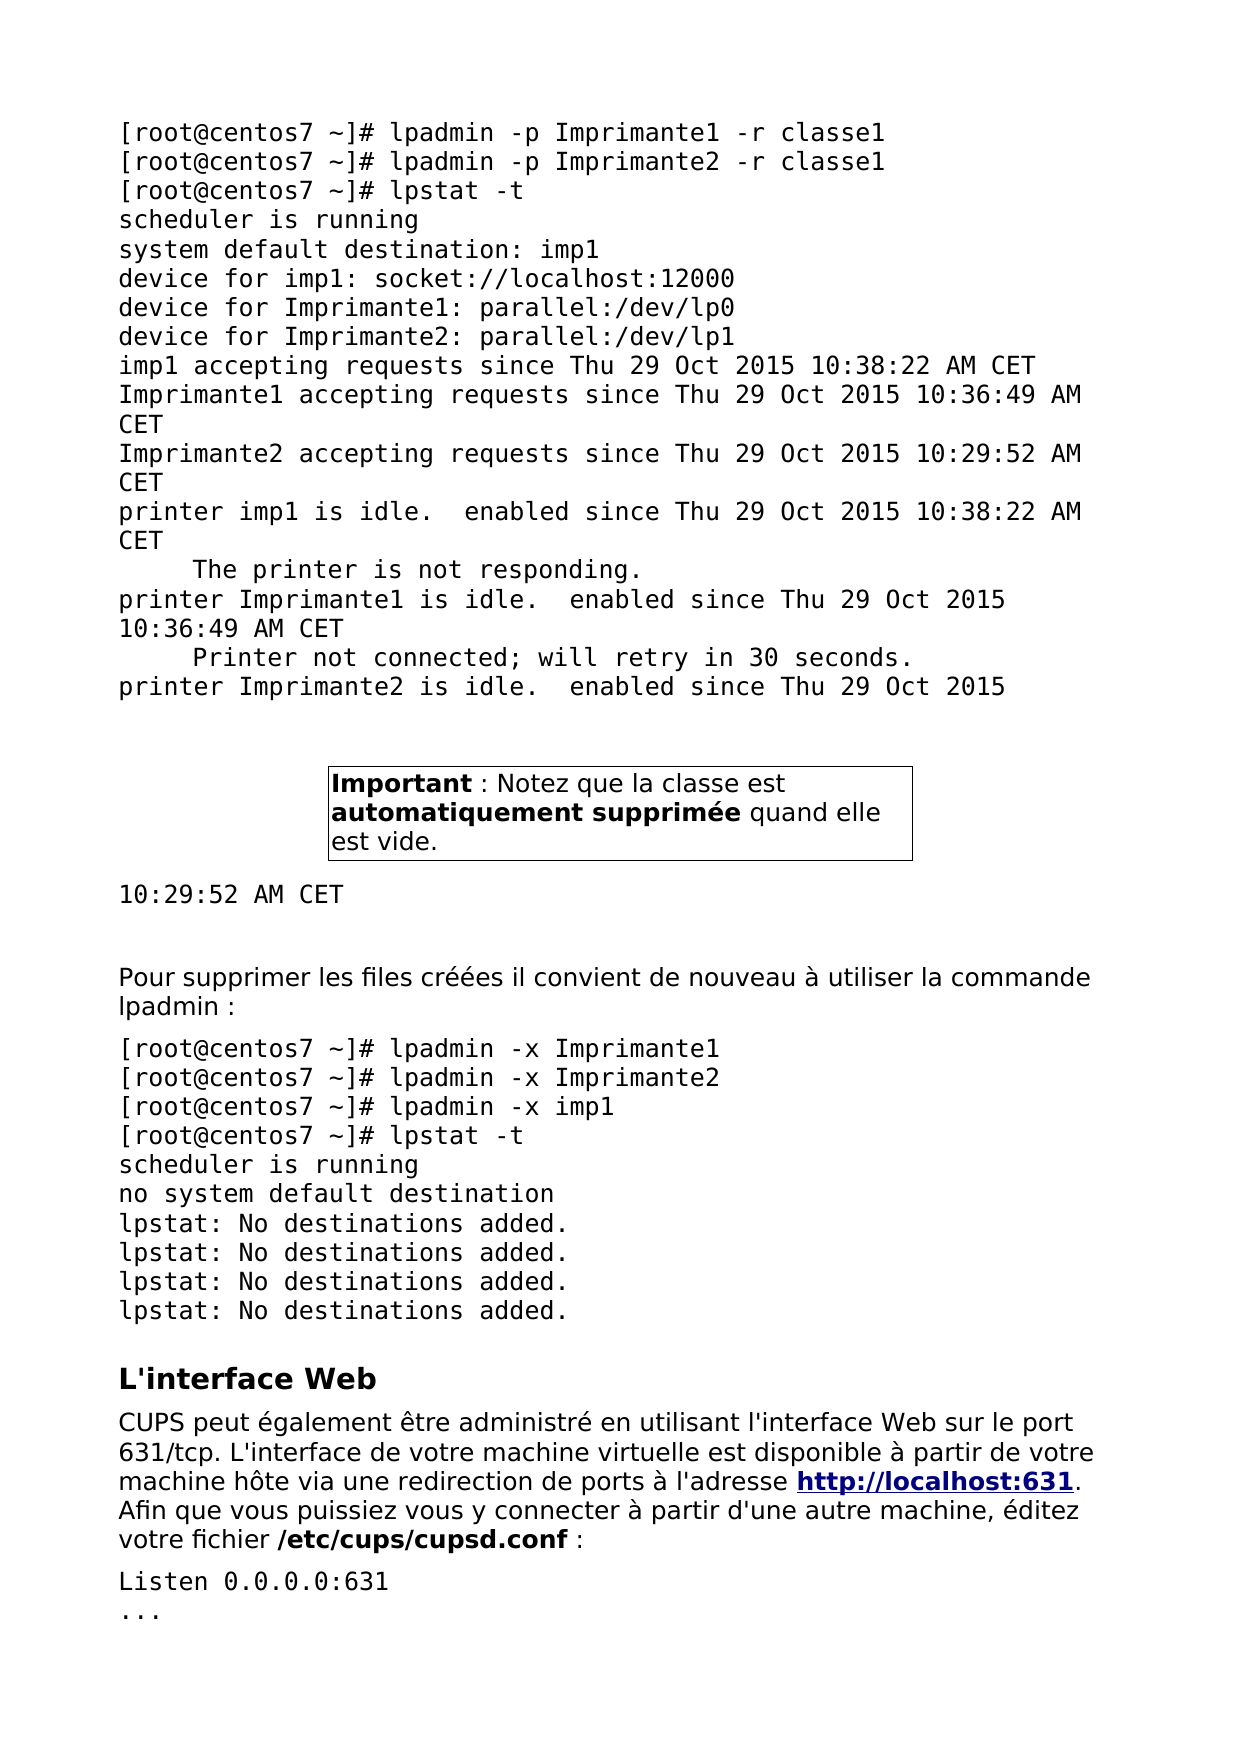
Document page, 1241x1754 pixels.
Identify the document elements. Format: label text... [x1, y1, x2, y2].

text CUPS peut également être administré en utilisant l'interface Web sur le port 631/tcp. L'interface de votre machine virtuelle est disponible à partir de votre machine hôte via une redirection de ports à l'adresse http://localhost:631. Afin que vous puissiez vous y connecter à partir d'une autre machine, éditez votre fichier /etc/cups/cupsd.conf : [118, 1409, 1122, 1554]
subtitle L'interface Web [118, 1362, 1122, 1396]
text Listen 0.0.0.0:631 ... [118, 1567, 1122, 1625]
text [root@centos7 ~]# lpadmin -x Imprimante1 [root@centos7 ~]# lpadmin -x Imprimante2 [root@centos7 ~]# lpadmin -x imp1 [root@centos7 ~]# lpstat -t scheduler is running no system default destination lpstat: No destinations added. lpstat: No destinations added. lpstat: No destinations added. lpstat: No destinations added. [118, 1034, 1122, 1325]
text Pour supprimer les files créées il convient de nouveau à utiliser la commande lpadmin : [118, 963, 1122, 1021]
table_header Important : Notez que la classe est automatiquement supprimée quand elle est vide. [329, 767, 912, 859]
text [root@centos7 ~]# lpadmin -p Imprimante1 -r classe1 [root@centos7 ~]# lpadmin -p Imprimante2 -r classe1 [root@centos7 ~]# lpstat -t scheduler is running system default destination: imp1 device for imp1: socket://localhost:12000 device for Imprimante1: parallel:/dev/lp0 device for Imprimante2: parallel:/dev/lp1 imp1 accepting requests since Thu 29 Oct 2015 10:38:22 AM CET Imprimante1 accepting requests since Thu 29 Oct 2015 10:36:49 AM CET Imprimante2 accepting requests since Thu 29 Oct 2015 10:29:52 AM CET printer imp1 is idle. enabled since Thu 29 Oct 2015 10:38:22 AM CET The printer is not responding. printer Imprimante1 is idle. enabled since Thu 29 Oct 2015 10:36:49 AM CET Printer not connected; will retry in 30 seconds. printer Imprimante2 is idle. enabled since Thu 29 Oct 2015 10:29:52 AM CET [118, 118, 1122, 909]
